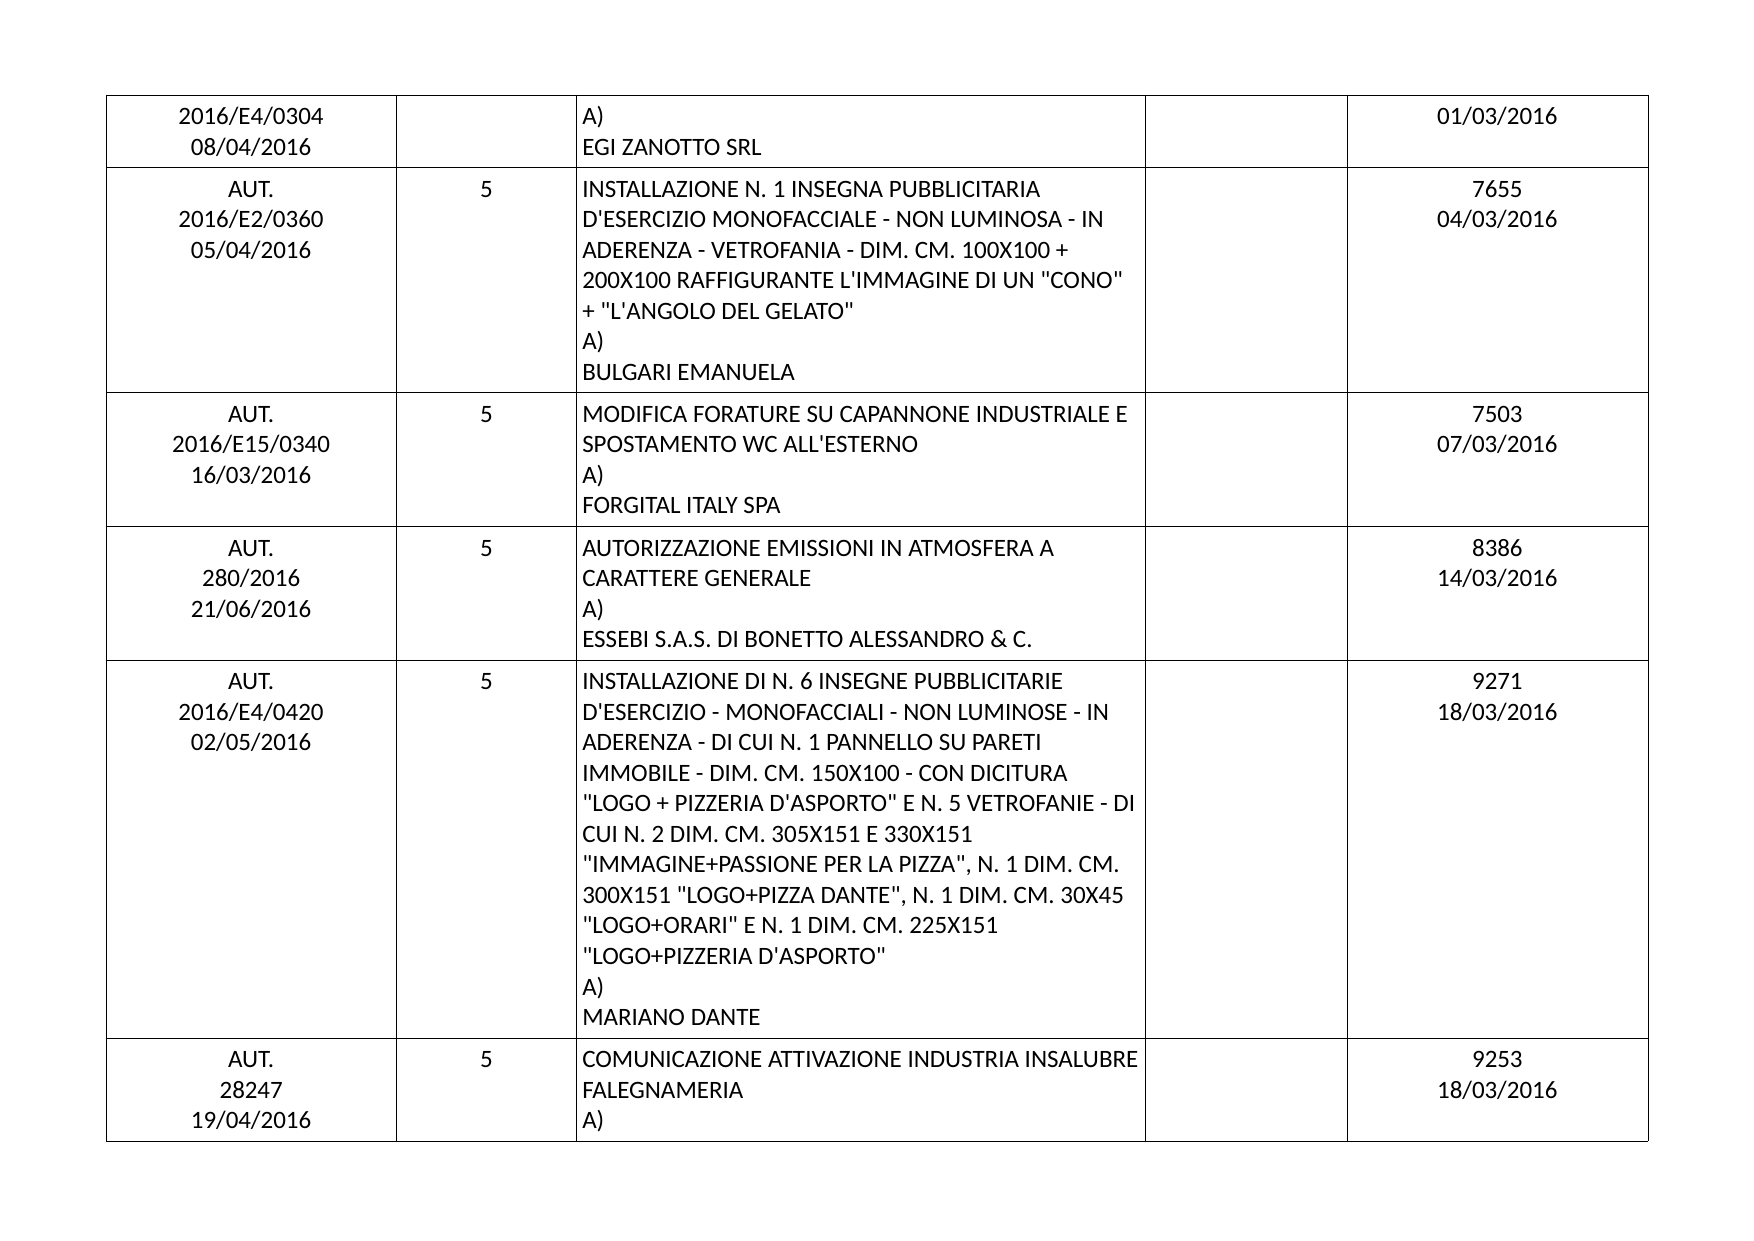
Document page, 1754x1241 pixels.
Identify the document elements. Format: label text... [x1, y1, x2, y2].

table_cell 9253 18/03/2016 [1348, 1039, 1648, 1141]
table_cell 5 [397, 661, 576, 1037]
table_cell [1146, 1039, 1347, 1141]
table_cell 2016/E4/0304 08/04/2016 [107, 96, 396, 167]
table_cell AUT. 28247 19/04/2016 [107, 1039, 396, 1141]
table_cell 5 [397, 1039, 576, 1141]
table_cell 5 [397, 393, 576, 526]
table_cell [1146, 96, 1347, 167]
table_cell AUT. 2016/E2/0360 05/04/2016 [107, 168, 396, 392]
table_cell [1146, 168, 1347, 392]
table_cell [1146, 661, 1347, 1037]
table_cell Installazione n. 1 insegna pubblicitaria d'esercizio monofacciale - non luminosa - in aderenza - vetrofania - dim. cm. 100x100 + 200x100 raffigurante l'immagine di un "cono" + "l'angolo del gelato" A) Bulgari emanuela [577, 168, 1145, 392]
table_cell 5 [397, 168, 576, 392]
table_cell Comunicazione attivazione industria insalubre falegnameria A) [577, 1039, 1145, 1141]
table_cell [397, 96, 576, 167]
table_cell A) Egi zanotto srl [577, 96, 1145, 167]
table_cell AUT. 2016/E15/0340 16/03/2016 [107, 393, 396, 526]
table_cell 9271 18/03/2016 [1348, 661, 1648, 1037]
table_cell AUT. 280/2016 21/06/2016 [107, 527, 396, 659]
table_cell [1146, 393, 1347, 526]
table_cell Installazione di n. 6 insegne pubblicitarie d'esercizio - monofacciali - non luminose - in aderenza - di cui n. 1 pannello su pareti immobile - dim. cm. 150x100 - con dicitura "logo + pizzeria d'asporto" e n. 5 vetrofanie - di cui n. 2 dim. cm. 305x151 e 330x151 "immagine+passione per la pizza", n. 1 dim. cm. 300x151 "logo+pizza dante", n. 1 dim. cm. 30x45 "logo+orari" e n. 1 dim. cm. 225x151 "logo+pizzeria d'asporto" A) Mariano dante [577, 661, 1145, 1037]
table_cell Modifica forature su capannone industriale e spostamento wc all'esterno A) Forgital italy spa [577, 393, 1145, 526]
table_cell [1146, 527, 1347, 659]
table_cell 8386 14/03/2016 [1348, 527, 1648, 659]
table_cell Autorizzazione emissioni in atmosfera a carattere generale A) Essebi s.a.s. di bonetto alessandro & c. [577, 527, 1145, 659]
table_cell 7655 04/03/2016 [1348, 168, 1648, 392]
table_cell 01/03/2016 [1348, 96, 1648, 167]
table_cell AUT. 2016/E4/0420 02/05/2016 [107, 661, 396, 1037]
table_cell 7503 07/03/2016 [1348, 393, 1648, 526]
table_cell 5 [397, 527, 576, 659]
